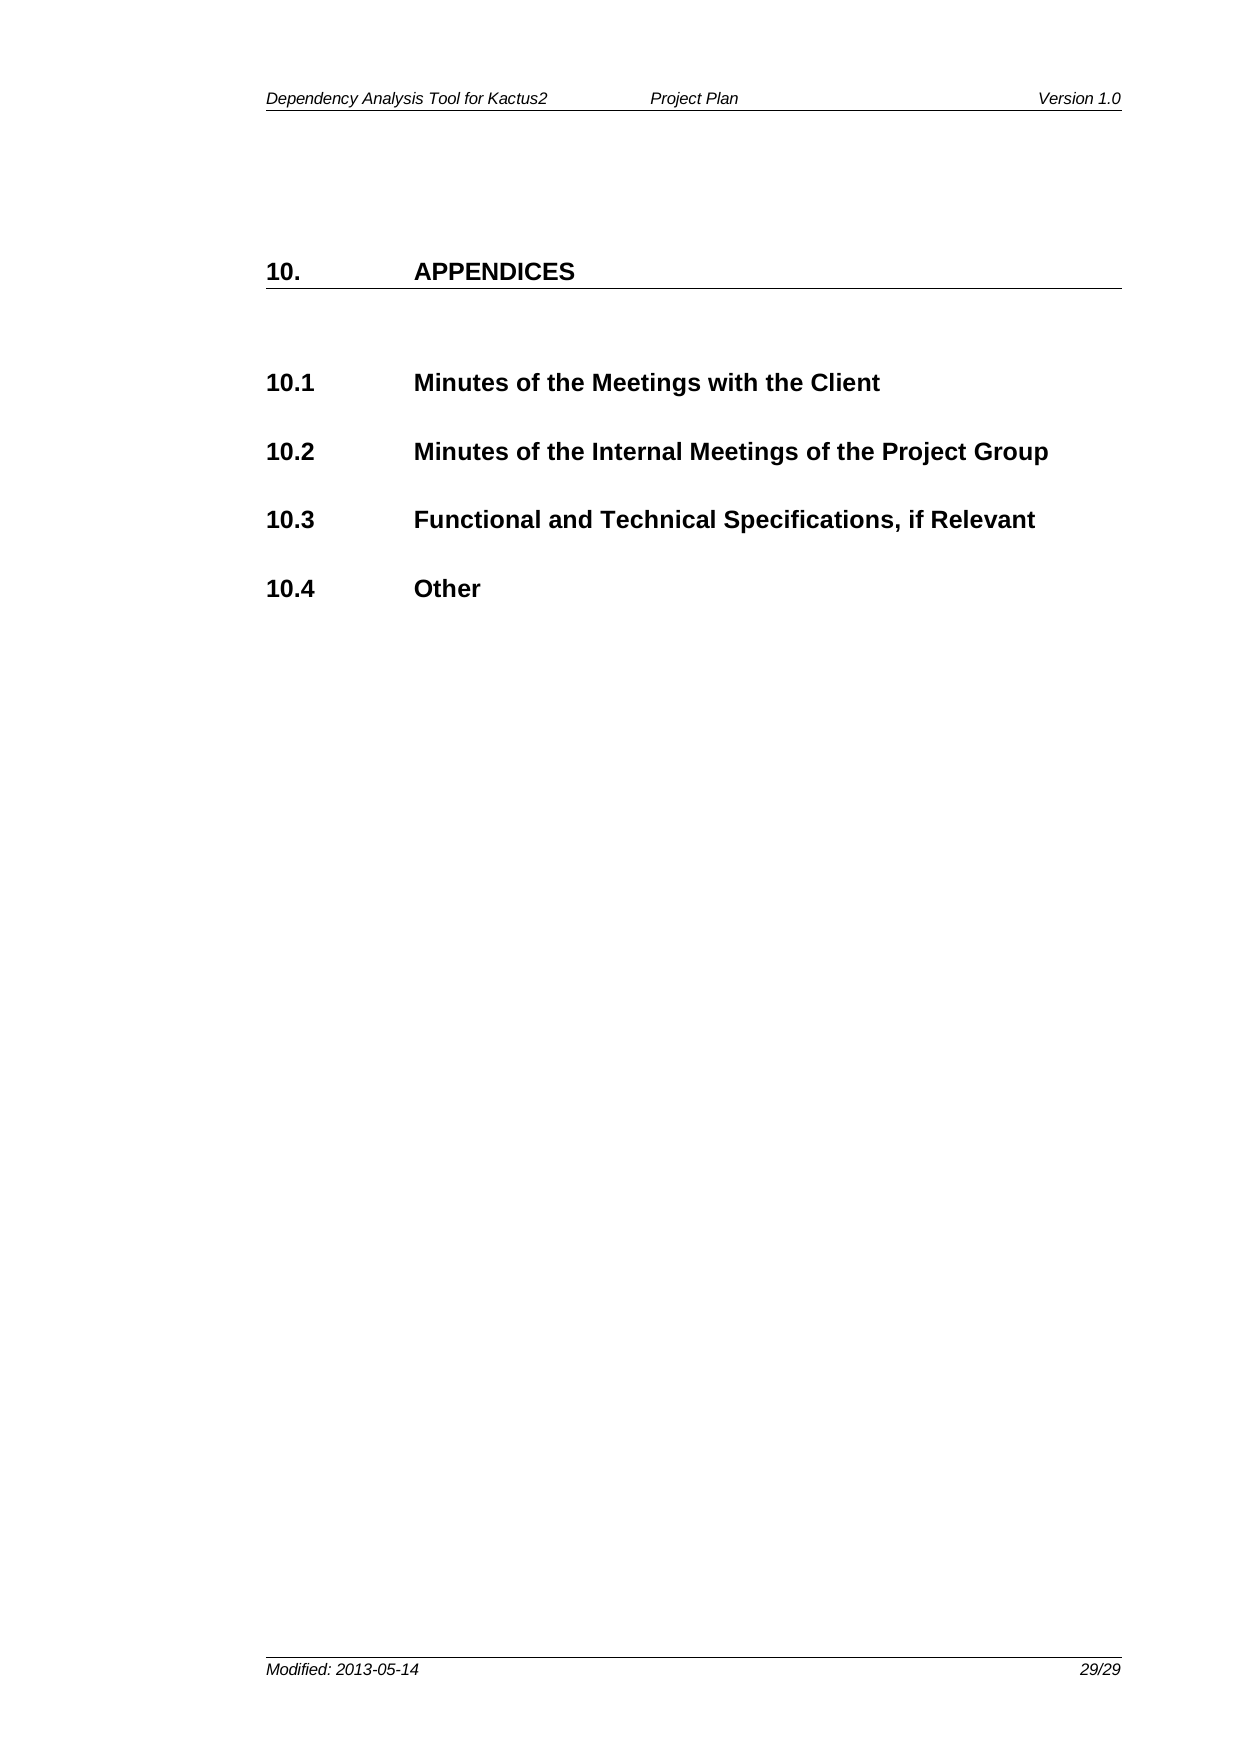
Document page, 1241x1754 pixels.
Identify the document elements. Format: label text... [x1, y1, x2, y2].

subtitle Other [266, 573, 1122, 602]
subtitle Minutes of the Meetings with the Client [266, 368, 1122, 397]
subtitle Appendices [266, 257, 1122, 288]
subtitle Functional and Technical Specifications, if Relevant [266, 505, 1122, 534]
subtitle Minutes of the Internal Meetings of the Project Group [266, 436, 1122, 465]
